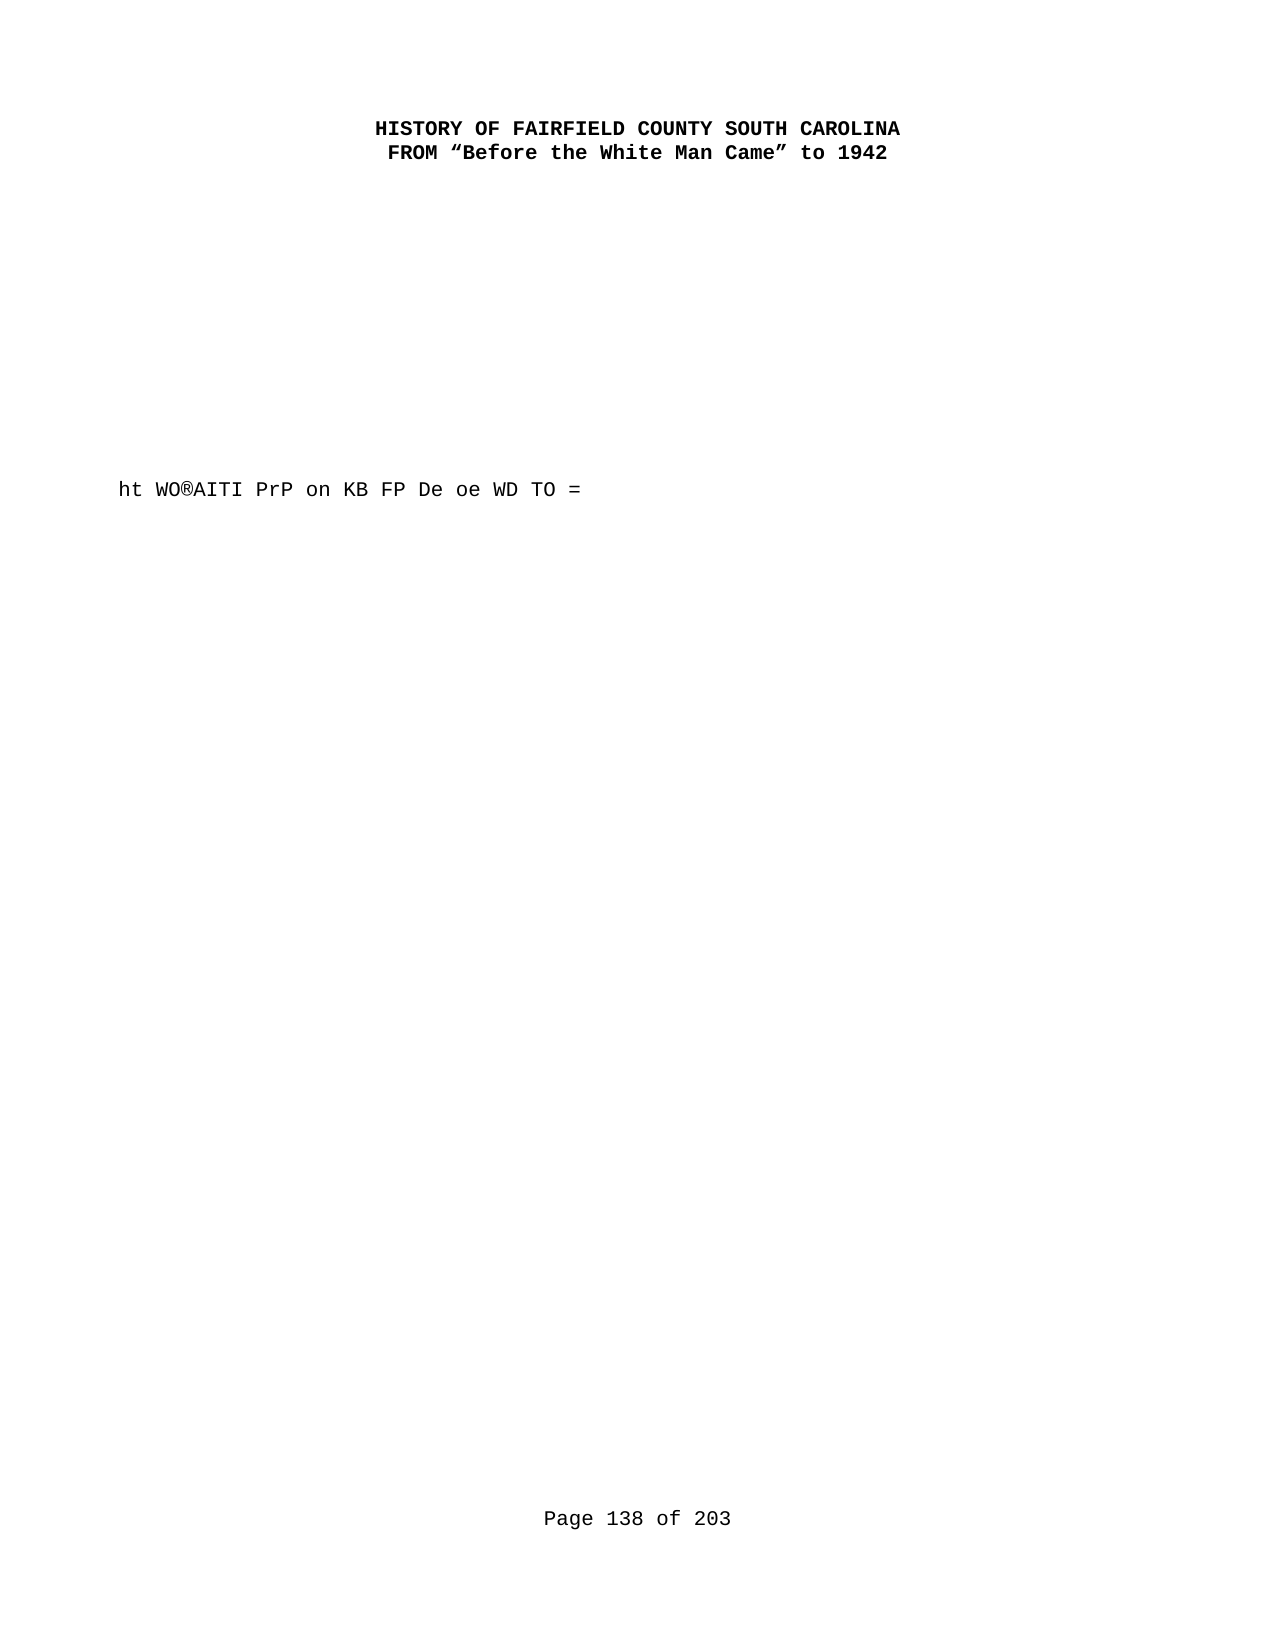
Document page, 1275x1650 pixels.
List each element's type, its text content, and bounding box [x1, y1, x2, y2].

text ht WO®AITI PrP on KB FP De oe WD TO = [118, 479, 1157, 502]
